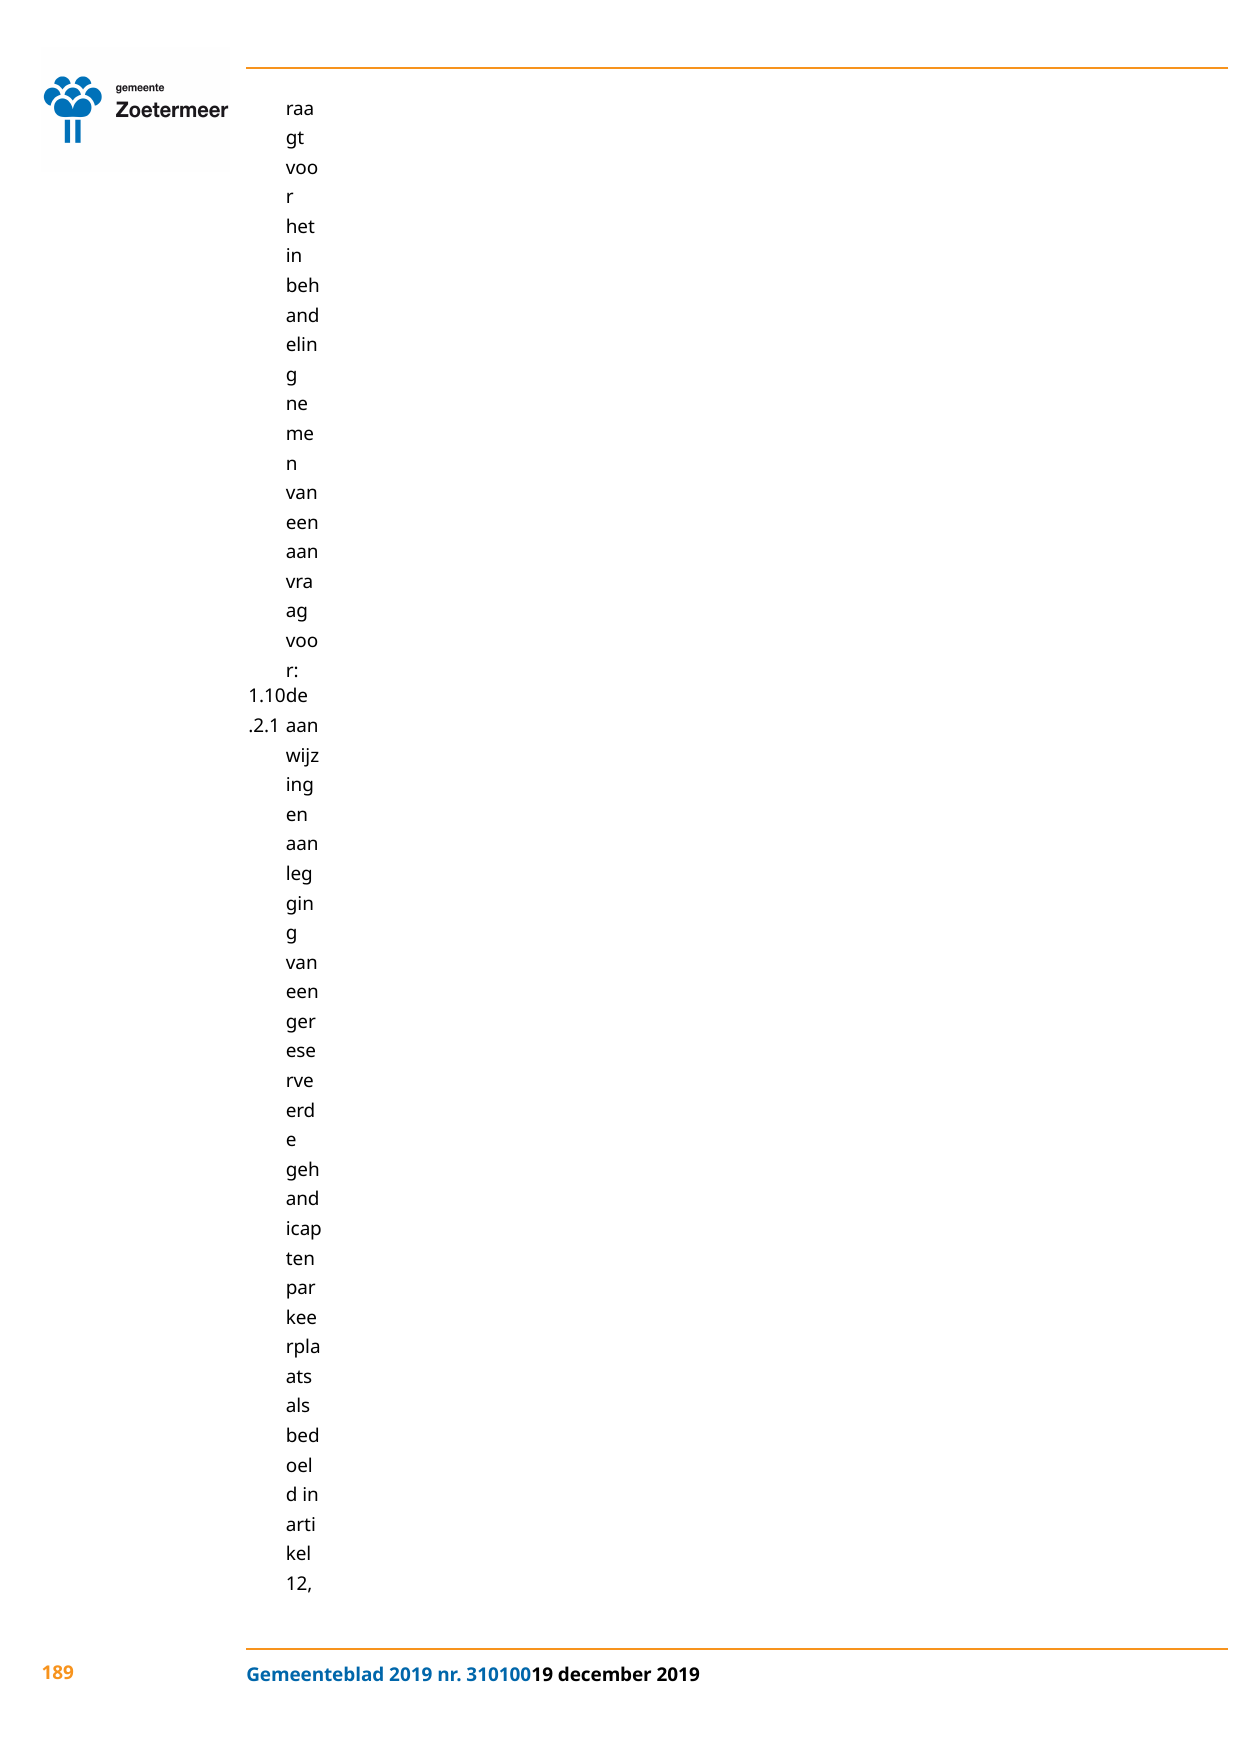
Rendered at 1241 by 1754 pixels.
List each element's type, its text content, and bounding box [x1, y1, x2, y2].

table_cell de aanwijzing en aanlegging van een gereserveerde gehandicaptenparkeerplaats als bedoeld in artikel 12, [286, 683, 323, 1596]
table_cell [248, 95, 286, 683]
table_cell [361, 683, 398, 1596]
table_cell [323, 683, 361, 1596]
picture [41, 47, 231, 172]
table_cell 1.10.2.1 [248, 683, 286, 1596]
table_cell raagt voor het in behandeling nemen van een aanvraag voor: [286, 95, 323, 683]
table_cell [323, 95, 361, 683]
table_cell [361, 95, 398, 683]
